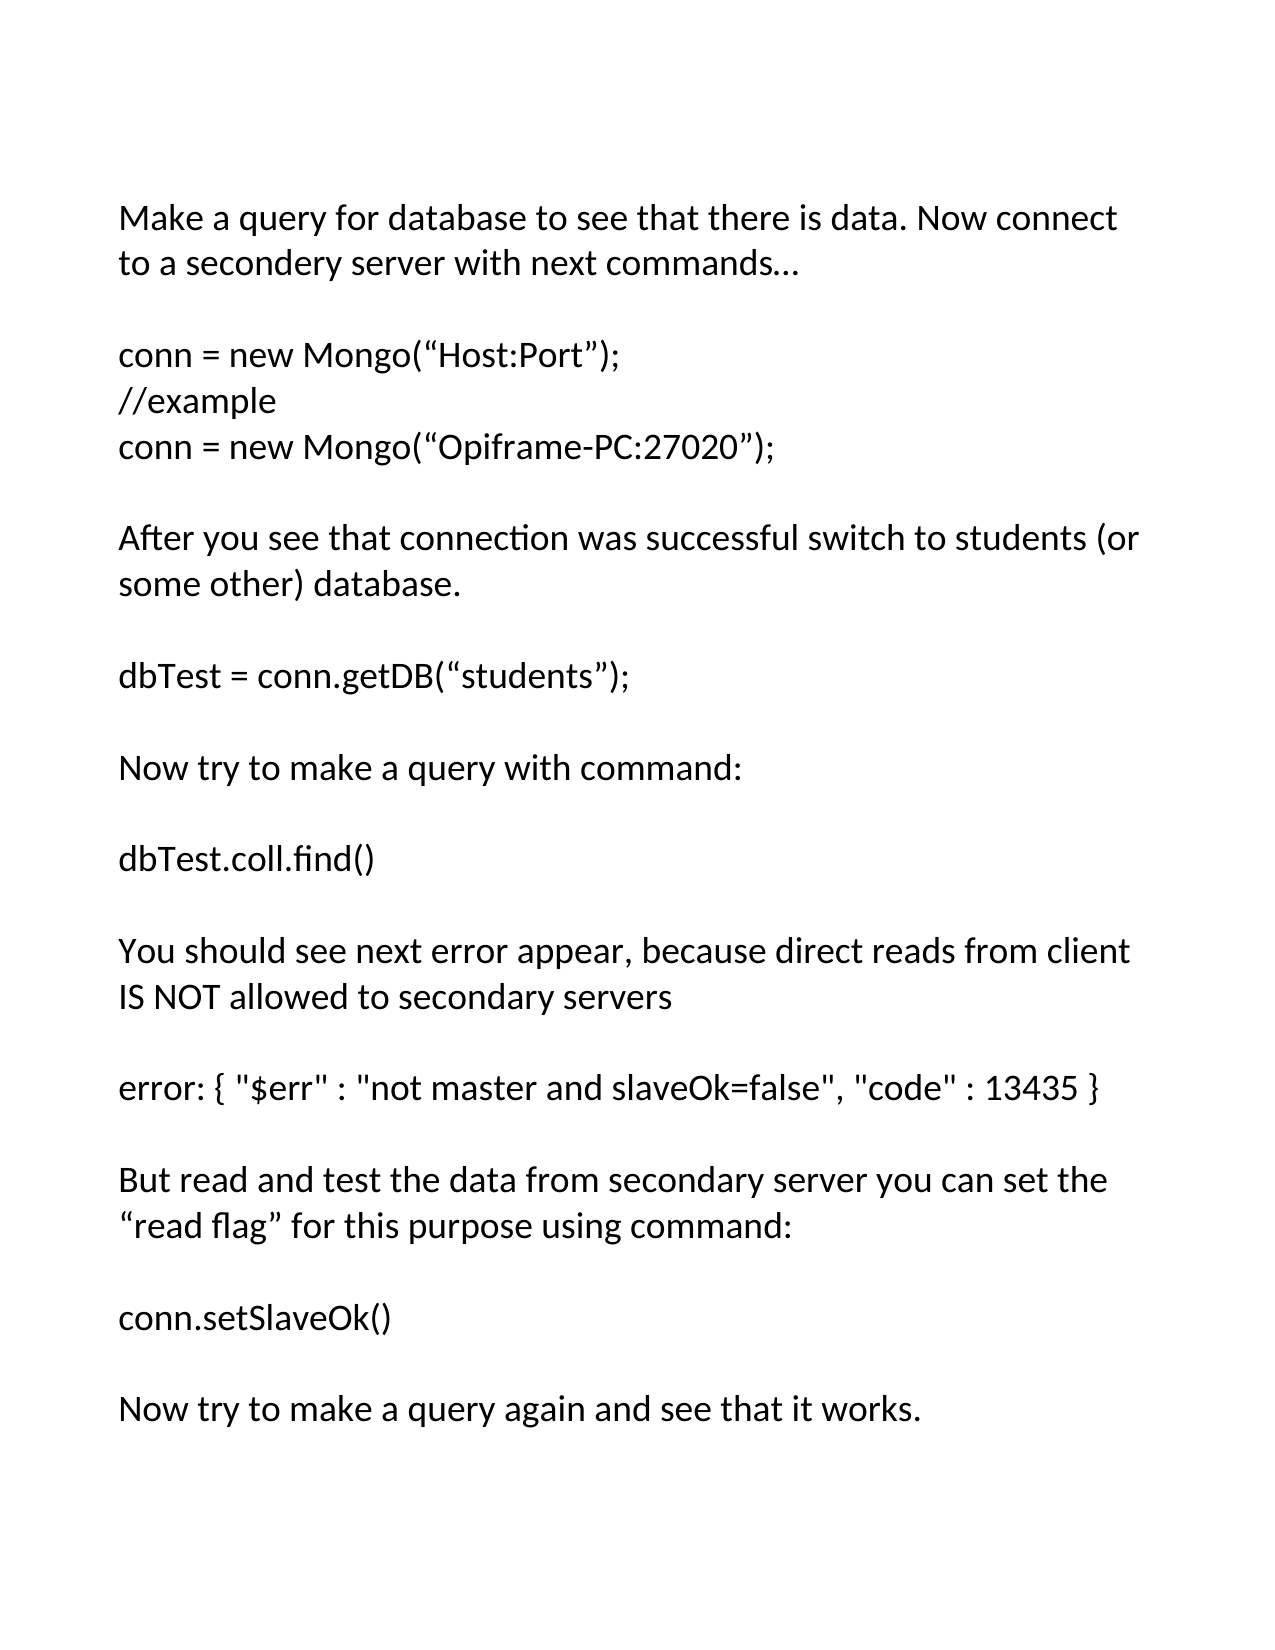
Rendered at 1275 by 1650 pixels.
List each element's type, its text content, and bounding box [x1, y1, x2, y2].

text conn = new Mongo(“Host:Port”); [118, 331, 1157, 377]
text Make a query for database to see that there is data. Now connect to a secondery server with next commands… [118, 193, 1157, 285]
text dbTest = conn.getDB(“students”); [118, 652, 1157, 698]
text conn = new Mongo(“Opiframe-PC:27020”); [118, 423, 1157, 468]
text After you see that connection was successful switch to students (or some other) database. [118, 514, 1157, 606]
text //example [118, 377, 1157, 423]
text error: { "$err" : "not master and slaveOk=false", "code" : 13435 } [118, 1064, 1157, 1110]
text You should see next error appear, because direct reads from client IS NOT allowed to secondary servers [118, 927, 1157, 1018]
text Now try to make a query with command: [118, 743, 1157, 789]
text But read and test the data from secondary server you can set the “read flag” for this purpose using command: [118, 1156, 1157, 1248]
text dbTest.coll.find() [118, 835, 1157, 881]
text conn.setSlaveOk() [118, 1293, 1157, 1339]
text Now try to make a query again and see that it works. [118, 1385, 1157, 1431]
